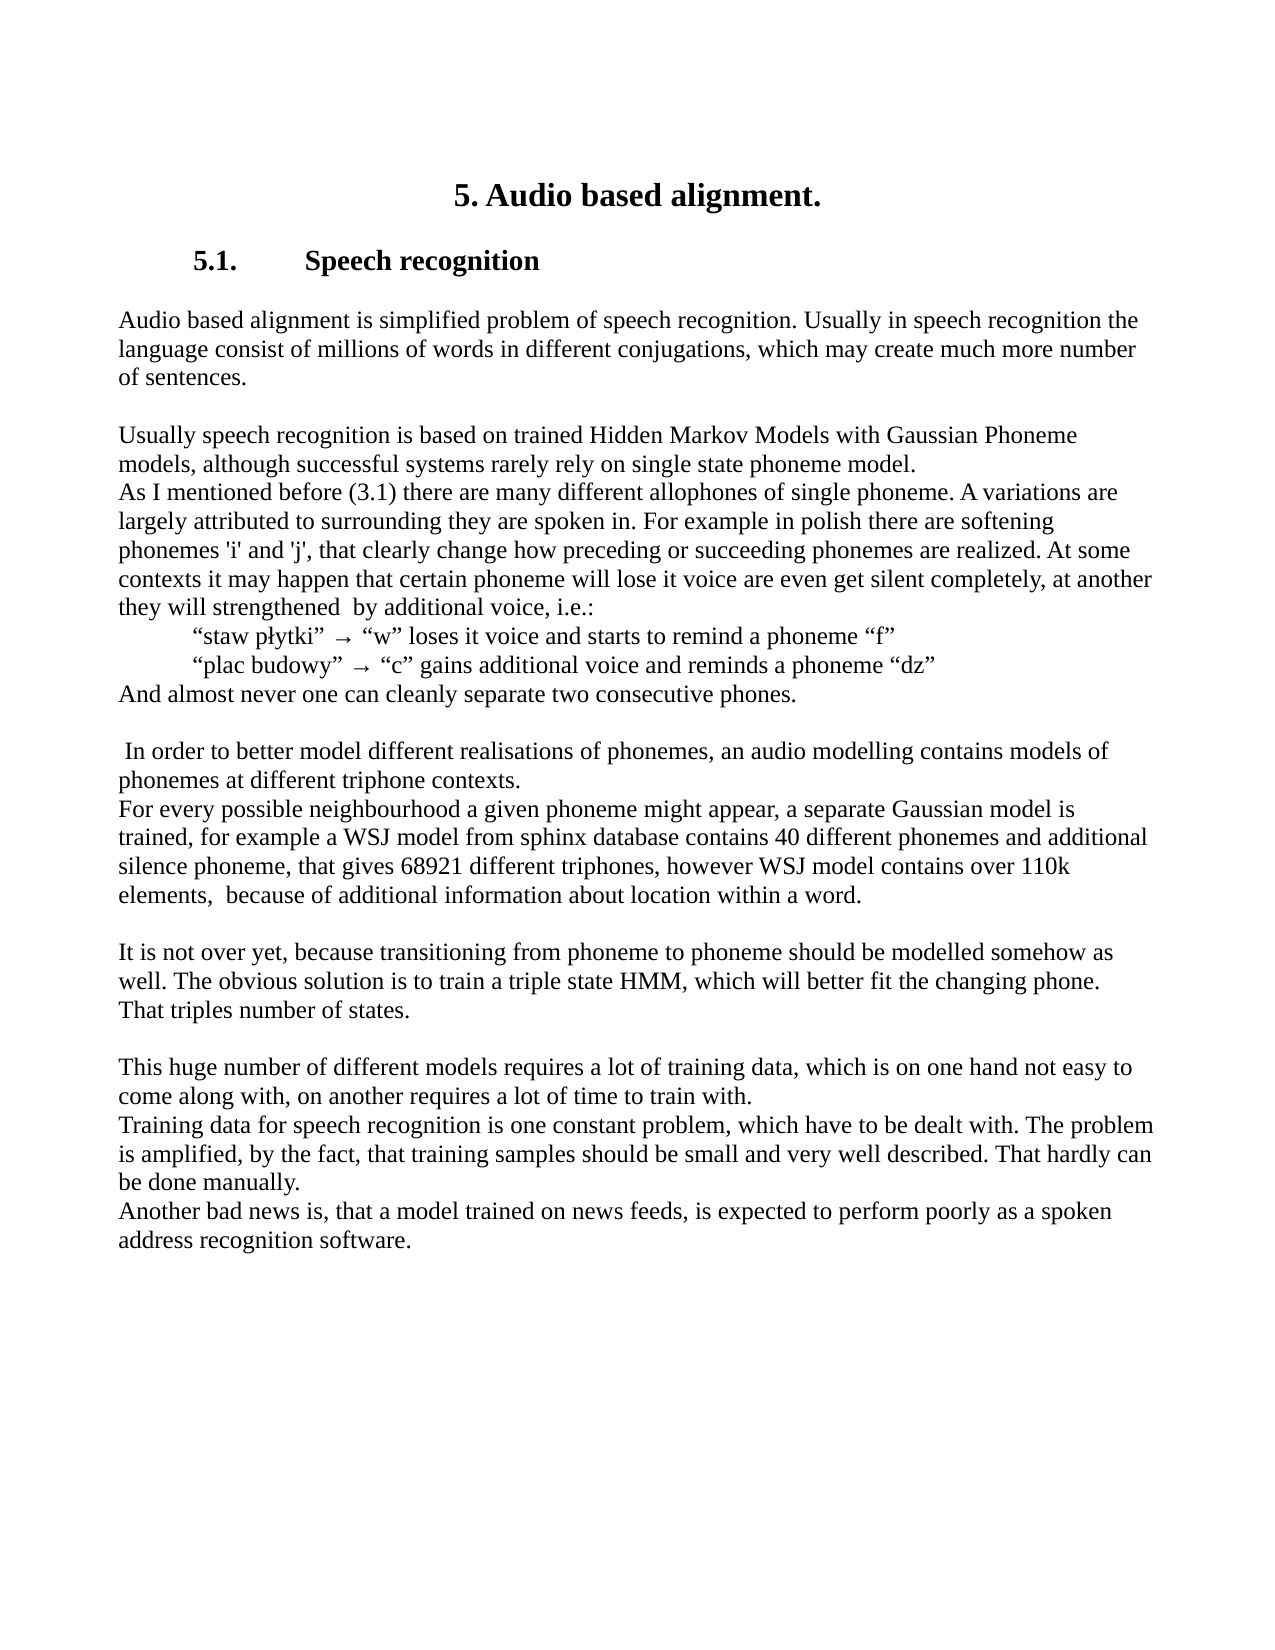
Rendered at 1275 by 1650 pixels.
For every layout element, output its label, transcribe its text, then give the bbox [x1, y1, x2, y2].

text “staw płytki” → “w” loses it voice and starts to remind a phoneme “f” [118, 621, 1157, 650]
text For every possible neighbourhood a given phoneme might appear, a separate Gaussian model is trained, for example a WSJ model from sphinx database contains 40 different phonemes and additional silence phoneme, that gives 68921 different triphones, however WSJ model contains over 110k elements, because of additional information about location within a word. [118, 794, 1157, 909]
text It is not over yet, because transitioning from phoneme to phoneme should be modelled somehow as well. The obvious solution is to train a triple state HMM, which will better fit the changing phone. [118, 937, 1157, 995]
text That triples number of states. [118, 995, 1157, 1024]
text In order to better model different realisations of phonemes, an audio modelling contains models of phonemes at different triphone contexts. [118, 736, 1157, 794]
list Speech recognition [193, 243, 1157, 276]
text “plac budowy” → “c” gains additional voice and reminds a phoneme “dz” [118, 650, 1157, 679]
text 5. Audio based alignment. [118, 176, 1157, 214]
text Another bad news is, that a model trained on news feeds, is expected to perform poorly as a spoken address recognition software. [118, 1196, 1157, 1254]
text Usually speech recognition is based on trained Hidden Markov Models with Gaussian Phoneme models, although successful systems rarely rely on single state phoneme model. [118, 420, 1157, 477]
text And almost never one can cleanly separate two consecutive phones. [118, 679, 1157, 707]
text This huge number of different models requires a lot of training data, which is on one hand not easy to come along with, on another requires a lot of time to train with. [118, 1052, 1157, 1110]
text As I mentioned before (3.1) there are many different allophones of single phoneme. A variations are largely attributed to surrounding they are spoken in. For example in polish there are softening phonemes 'i' and 'j', that clearly change how preceding or succeeding phonemes are realized. At some contexts it may happen that certain phoneme will lose it voice are even get silent completely, at another they will strengthened by additional voice, i.e.: [118, 477, 1157, 621]
text Training data for speech recognition is one constant problem, which have to be dealt with. The problem is amplified, by the fact, that training samples should be small and very well described. That hardly can be done manually. [118, 1110, 1157, 1196]
text Audio based alignment is simplified problem of speech recognition. Usually in speech recognition the language consist of millions of words in different conjugations, which may create much more number of sentences. [118, 305, 1157, 391]
